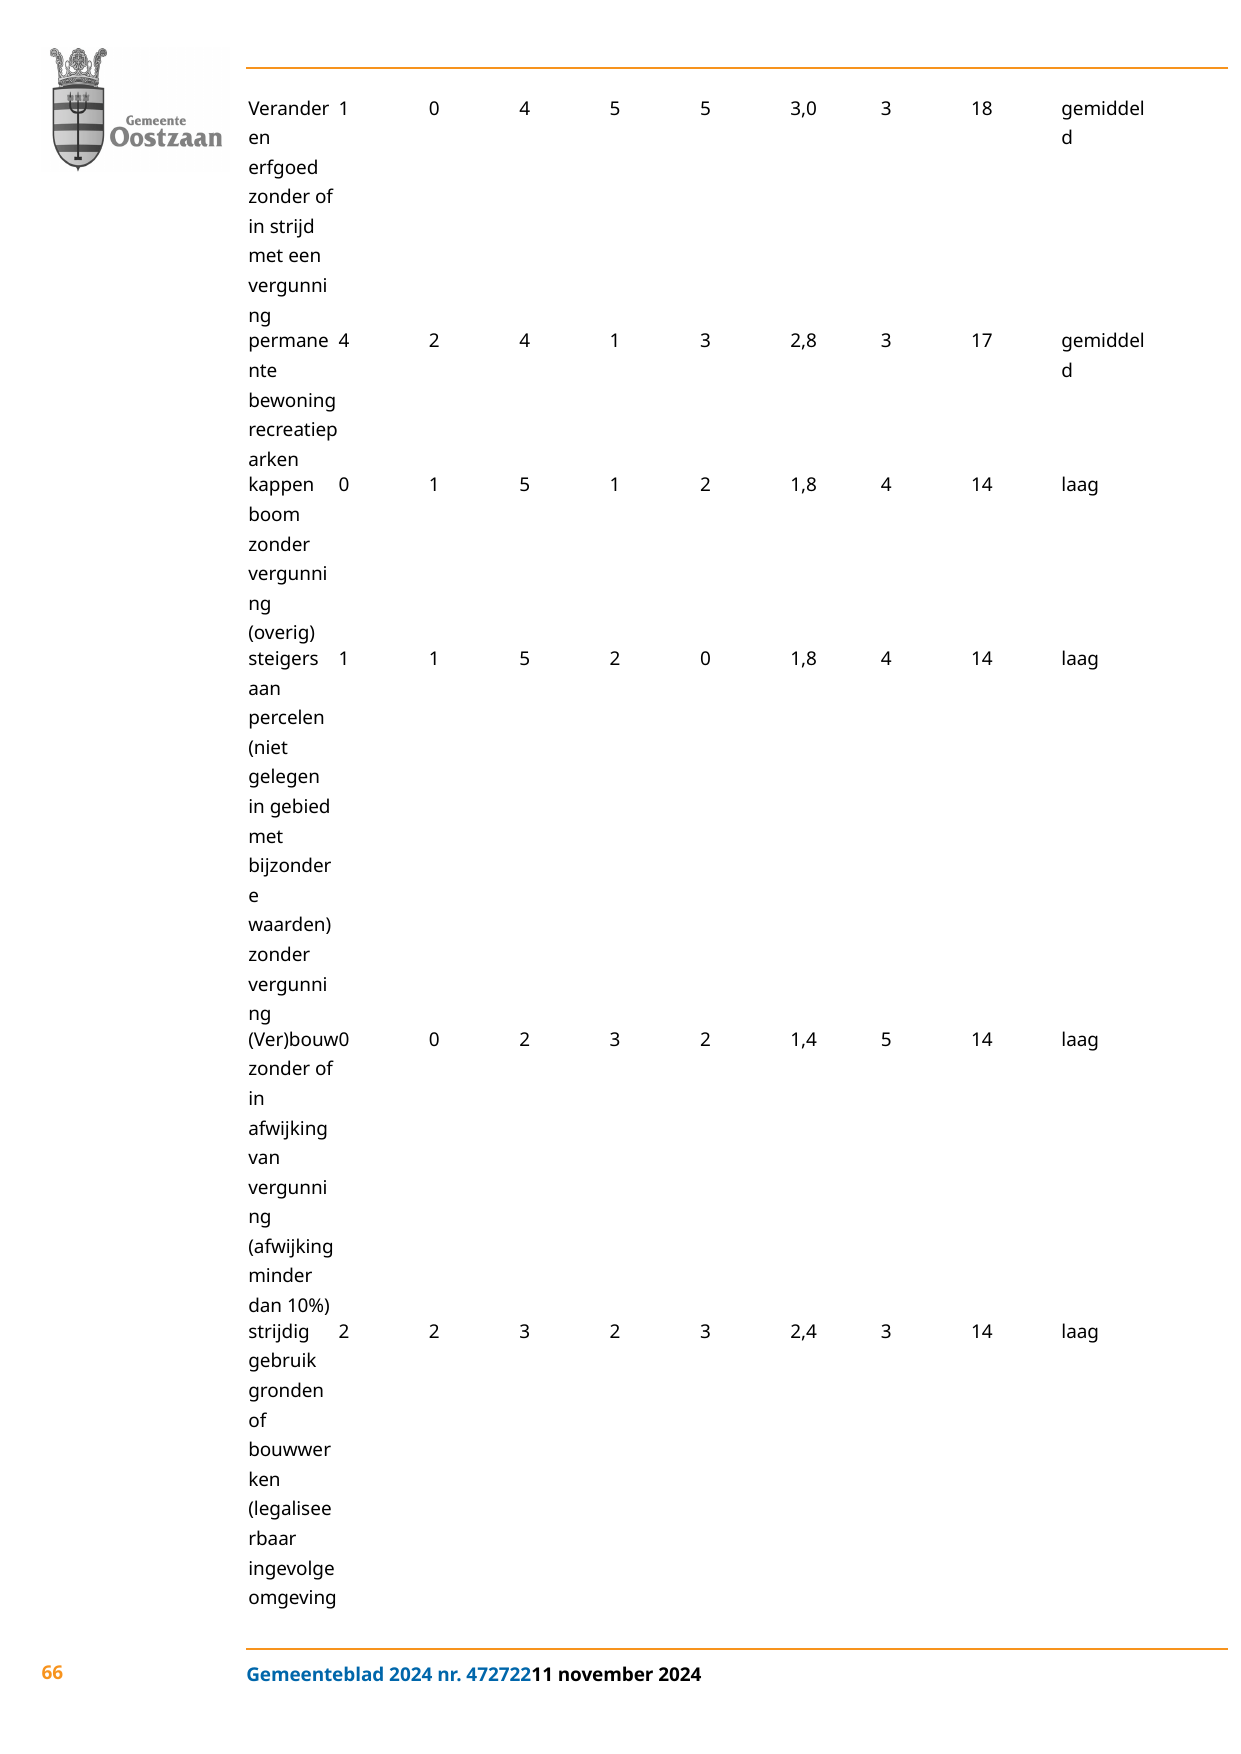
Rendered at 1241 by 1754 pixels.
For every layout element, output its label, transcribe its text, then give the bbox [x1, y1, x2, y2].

table_cell 2,4 [790, 1318, 881, 1610]
table_cell 14 [971, 1318, 1061, 1610]
table_cell strijdig gebruik gronden of bouwwerken (legaliseerbaar ingevolge omgeving [248, 1318, 338, 1610]
table_cell kappen boom zonder vergunning (overig) [248, 472, 338, 645]
table_cell gemiddeld [1061, 95, 1152, 328]
table_cell 2 [429, 328, 519, 472]
table_cell steigers aan percelen (niet gelegen in gebied met bijzondere waarden) zonder vergunning [248, 645, 338, 1026]
table_cell 2 [609, 645, 700, 1026]
table_cell 18 [971, 95, 1061, 328]
table_cell Veranderen erfgoed zonder of in strijd met een vergunning [248, 95, 338, 328]
table_cell 2 [609, 1318, 700, 1610]
table_cell 4 [519, 328, 609, 472]
table_cell 1 [609, 472, 700, 645]
table_cell 17 [971, 328, 1061, 472]
table_cell 5 [519, 472, 609, 645]
table_cell laag [1061, 1318, 1152, 1610]
table_cell (Ver)bouw zonder of in afwijking van vergunning (afwijking minder dan 10%) [248, 1026, 338, 1318]
table_cell laag [1061, 1026, 1152, 1318]
table_cell 4 [519, 95, 609, 328]
table_cell 1 [609, 328, 700, 472]
table_cell 4 [881, 472, 971, 645]
table_cell 0 [338, 1026, 429, 1318]
table_cell 5 [519, 645, 609, 1026]
table_cell 1,8 [790, 472, 881, 645]
table_cell 2 [338, 1318, 429, 1610]
table_cell 3 [609, 1026, 700, 1318]
table_cell gemiddeld [1061, 328, 1152, 472]
table_cell laag [1061, 472, 1152, 645]
table_cell 2 [429, 1318, 519, 1610]
table_cell 1 [429, 645, 519, 1026]
table_cell 3 [881, 1318, 971, 1610]
table_cell 5 [700, 95, 790, 328]
table_cell 3,0 [790, 95, 881, 328]
table_cell 2 [700, 472, 790, 645]
table_cell 0 [700, 645, 790, 1026]
table_cell 2,8 [790, 328, 881, 472]
table_cell 3 [881, 95, 971, 328]
table_cell 1,8 [790, 645, 881, 1026]
table_cell 1 [429, 472, 519, 645]
table_cell 3 [519, 1318, 609, 1610]
table_cell 14 [971, 645, 1061, 1026]
table_cell 4 [338, 328, 429, 472]
table_cell permanente bewoning recreatieparken [248, 328, 338, 472]
table_cell 14 [971, 1026, 1061, 1318]
table_cell 0 [338, 472, 429, 645]
table_cell 5 [609, 95, 700, 328]
table_cell 3 [700, 328, 790, 472]
table_cell 2 [700, 1026, 790, 1318]
picture [41, 47, 231, 172]
table_cell 3 [881, 328, 971, 472]
table_cell 0 [429, 95, 519, 328]
table_cell 1 [338, 645, 429, 1026]
table_cell laag [1061, 645, 1152, 1026]
table_cell 2 [519, 1026, 609, 1318]
table_cell 1 [338, 95, 429, 328]
table_cell 5 [881, 1026, 971, 1318]
table_cell 4 [881, 645, 971, 1026]
table_cell 14 [971, 472, 1061, 645]
table_cell 0 [429, 1026, 519, 1318]
table_cell 3 [700, 1318, 790, 1610]
table_cell 1,4 [790, 1026, 881, 1318]
